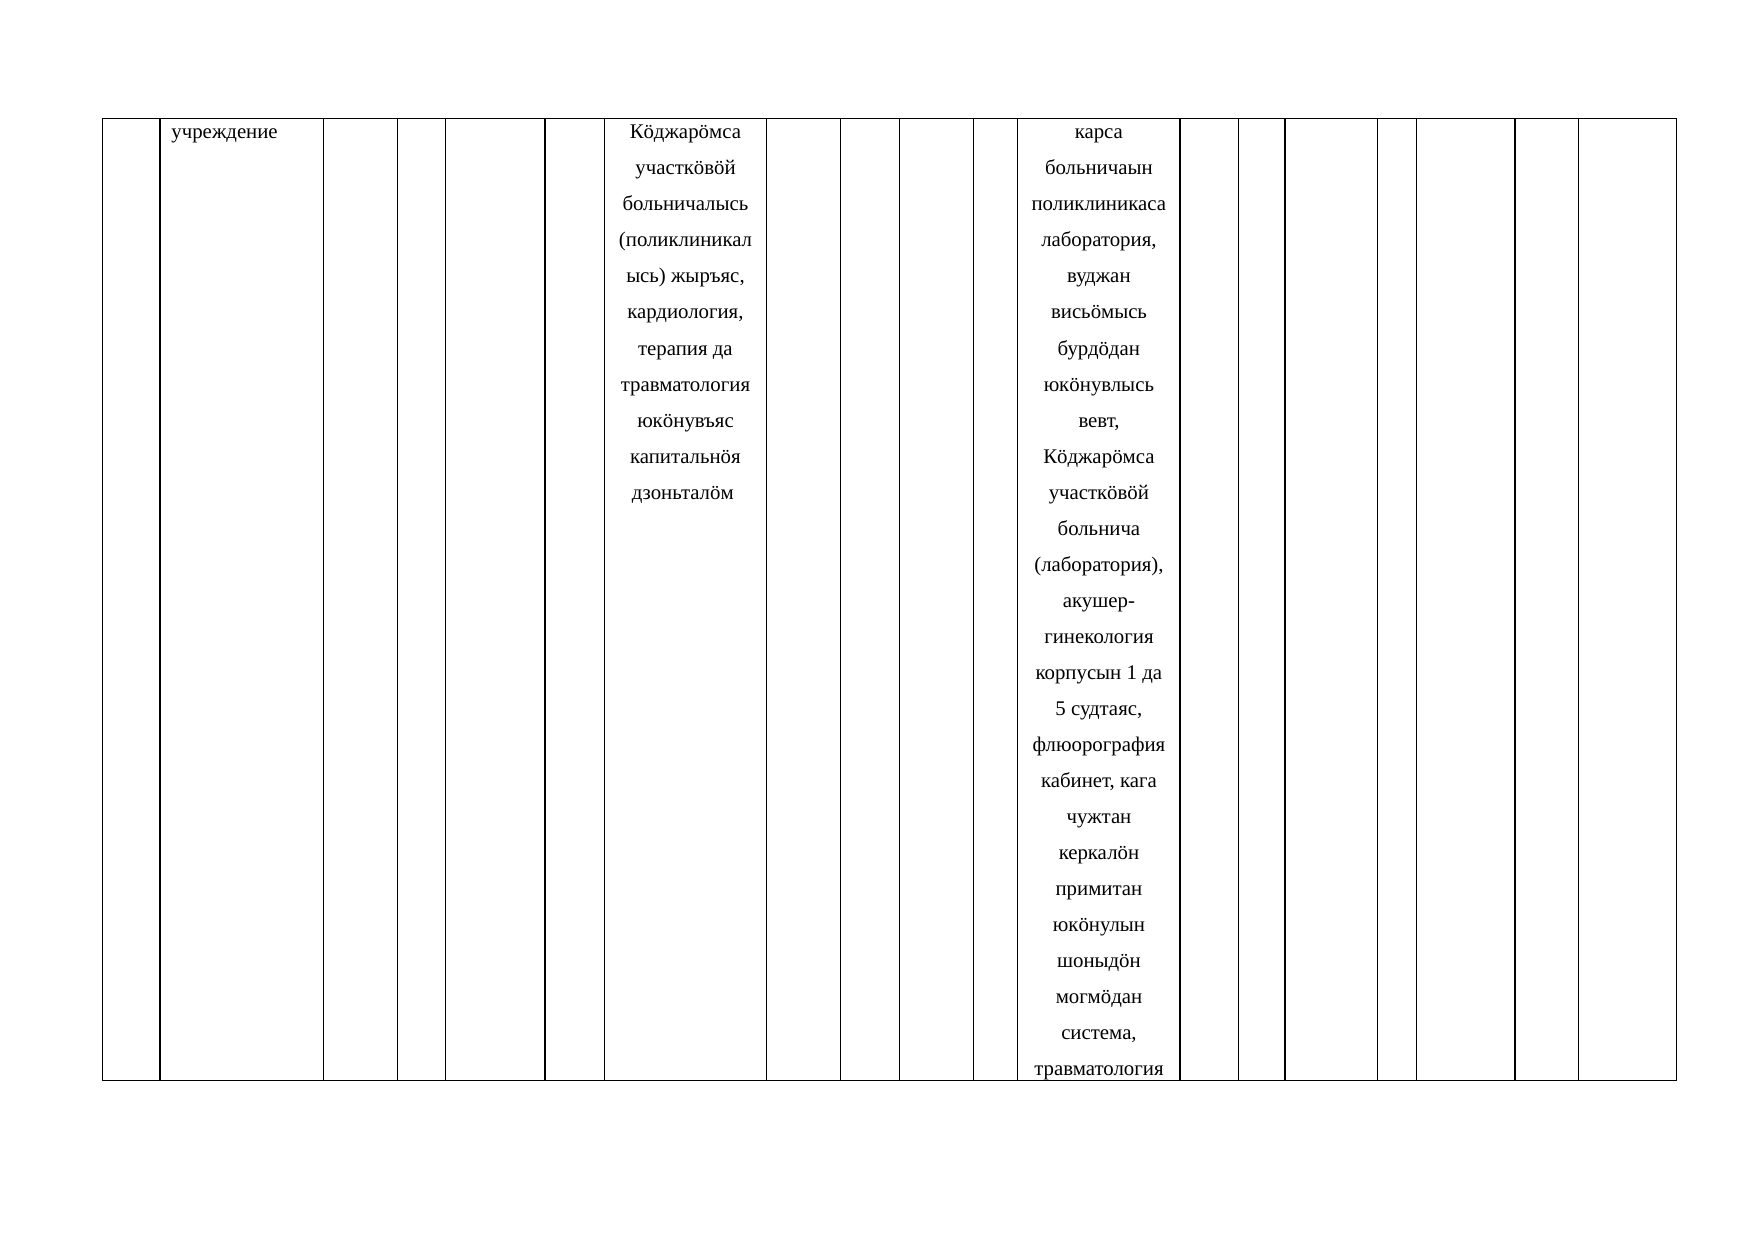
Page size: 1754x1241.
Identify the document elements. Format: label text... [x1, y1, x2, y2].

table_cell [767, 119, 840, 1080]
table_cell карса больничаын поликлиникаса лаборатория, вуджан висьӧмысь бурдӧдан юкӧнувлысь вевт, Кӧджарӧмса участкӧвӧй больнича (лаборатория), акушер-гинекология корпусын 1 да 5 судтаяс, флюорография кабинет, кага чужтан керкалӧн примитан юкӧнулын шоныдӧн могмӧдан система, травматология [1018, 119, 1179, 1080]
table_cell - [1417, 119, 1514, 1080]
table_cell [841, 119, 899, 1080]
table_cell [900, 119, 973, 1080]
table_cell [103, 119, 159, 1080]
table_cell [1181, 119, 1238, 1080]
table_cell [1286, 119, 1377, 1080]
table_cell Кӧджарӧмса участкӧвӧй больничалысь (поликлиникалысь) жыръяс, кардиология, терапия да травматология юкӧнувъяс капитальнӧя дзоньталӧм [605, 119, 766, 1080]
table_cell [446, 119, 544, 1080]
table_cell [546, 119, 604, 1080]
table_cell [974, 119, 1017, 1080]
table_cell [1516, 119, 1578, 1080]
table_cell [1378, 119, 1416, 1080]
table_cell [1239, 119, 1284, 1080]
table_cell учреждение [161, 119, 323, 1080]
table_cell [324, 119, 397, 1080]
table_cell [1579, 119, 1676, 1080]
table_cell [398, 119, 445, 1080]
